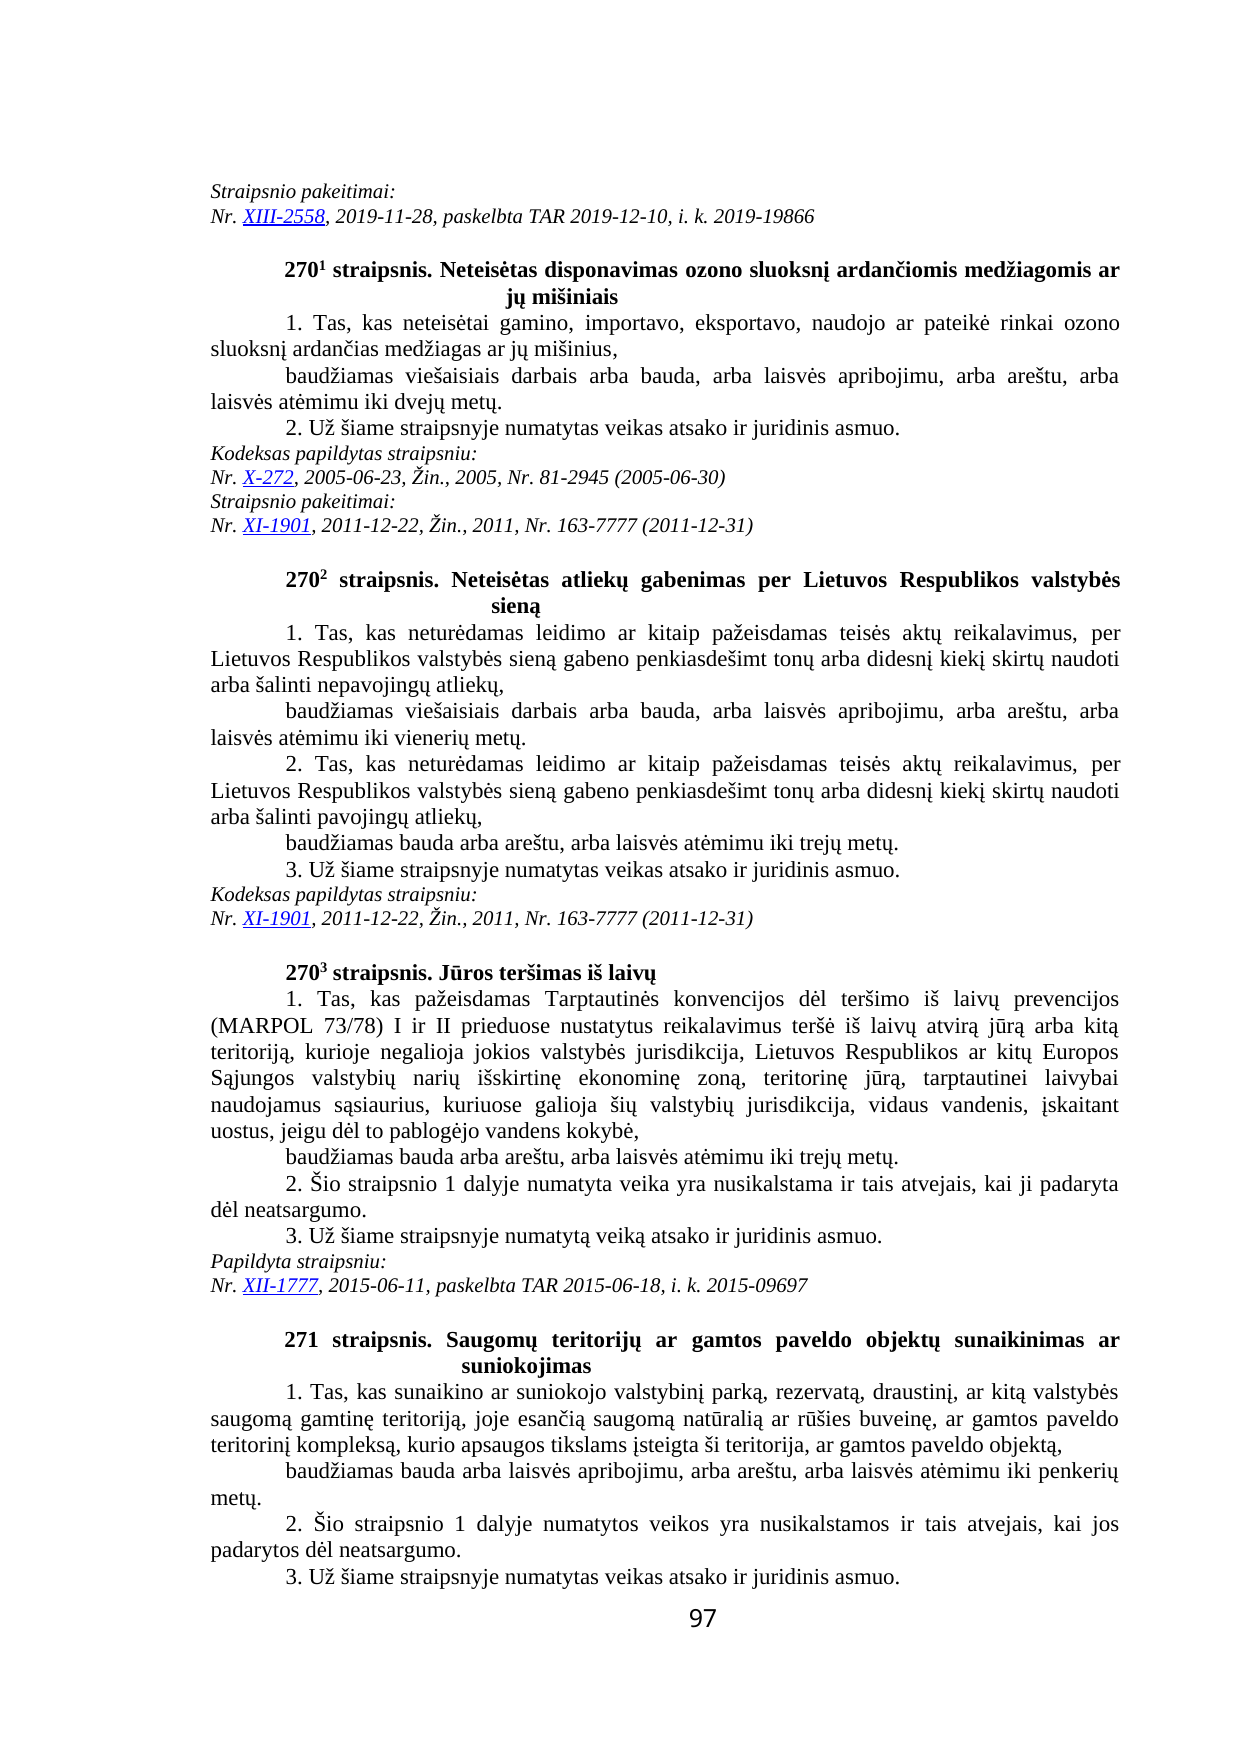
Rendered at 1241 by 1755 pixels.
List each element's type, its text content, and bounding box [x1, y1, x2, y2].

text 2701 straipsnis. Neteisėtas disponavimas ozono sluoksnį ardančiomis medžiagomis ar jų mišiniais [284, 256, 1120, 309]
text 2. Tas, kas neturėdamas leidimo ar kitaip pažeisdamas teisės aktų reikalavimus, per Lietuvos Respublikos valstybės sieną gabeno penkiasdešimt tonų arba didesnį kiekį skirtų naudoti arba šalinti pavojingų atliekų, [210, 750, 1120, 829]
text 2703 straipsnis. Jūros teršimas iš laivų [210, 959, 1120, 985]
text Nr. XIII-2558, 2019-11-28, paskelbta TAR 2019-12-10, i. k. 2019-19866 [210, 203, 1120, 228]
text Papildyta straipsniu: [210, 1249, 1120, 1273]
text 3. Už šiame straipsnyje numatytas veikas atsako ir juridinis asmuo. [210, 856, 1120, 882]
text Nr. XI-1901, 2011-12-22, Žin., 2011, Nr. 163-7777 (2011-12-31) [210, 513, 1120, 537]
text 271 straipsnis. Saugomų teritorijų ar gamtos paveldo objektų sunaikinimas ar suniokojimas [284, 1326, 1120, 1378]
text baudžiamas viešaisiais darbais arba bauda, arba laisvės apribojimu, arba areštu, arba laisvės atėmimu iki dvejų metų. [210, 362, 1120, 414]
text Straipsnio pakeitimai: [210, 179, 1120, 203]
text 1. Tas, kas pažeisdamas Tarptautinės konvencijos dėl teršimo iš laivų prevencijos (MARPOL 73/78) I ir II prieduose nustatytus reikalavimus teršė iš laivų atvirą jūrą arba kitą teritoriją, kurioje negalioja jokios valstybės jurisdikcija, Lietuvos Respublikos ar kitų Europos Sąjungos valstybių narių išskirtinę ekonominę zoną, teritorinę jūrą, tarptautinei laivybai naudojamus sąsiaurius, kuriuose galioja šių valstybių jurisdikcija, vidaus vandenis, įskaitant uostus, jeigu dėl to pablogėjo vandens kokybė, [210, 985, 1120, 1143]
text 2. Šio straipsnio 1 dalyje numatyta veika yra nusikalstama ir tais atvejais, kai ji padaryta dėl neatsargumo. [210, 1170, 1120, 1222]
text Nr. XII-1777, 2015-06-11, paskelbta TAR 2015-06-18, i. k. 2015-09697 [210, 1273, 1120, 1297]
text 1. Tas, kas neturėdamas leidimo ar kitaip pažeisdamas teisės aktų reikalavimus, per Lietuvos Respublikos valstybės sieną gabeno penkiasdešimt tonų arba didesnį kiekį skirtų naudoti arba šalinti nepavojingų atliekų, [210, 618, 1120, 698]
text 1. Tas, kas neteisėtai gamino, importavo, eksportavo, naudojo ar pateikė rinkai ozono sluoksnį ardančias medžiagas ar jų mišinius, [210, 309, 1120, 362]
text 3. Už šiame straipsnyje numatytą veiką atsako ir juridinis asmuo. [210, 1222, 1120, 1249]
text baudžiamas viešaisiais darbais arba bauda, arba laisvės apribojimu, arba areštu, arba laisvės atėmimu iki vienerių metų. [210, 698, 1120, 750]
text Straipsnio pakeitimai: [210, 489, 1120, 513]
text baudžiamas bauda arba areštu, arba laisvės atėmimu iki trejų metų. [210, 1143, 1120, 1170]
text baudžiamas bauda arba laisvės apribojimu, arba areštu, arba laisvės atėmimu iki penkerių metų. [210, 1457, 1120, 1510]
text 2. Už šiame straipsnyje numatytas veikas atsako ir juridinis asmuo. [210, 414, 1120, 441]
text Kodeksas papildytas straipsniu: [210, 882, 1120, 906]
text 2. Šio straipsnio 1 dalyje numatytos veikos yra nusikalstamos ir tais atvejais, kai jos padarytos dėl neatsargumo. [210, 1510, 1120, 1563]
text 2702 straipsnis. Neteisėtas atliekų gabenimas per Lietuvos Respublikos valstybės sieną [285, 566, 1120, 618]
text 3. Už šiame straipsnyje numatytas veikas atsako ir juridinis asmuo. [210, 1563, 1120, 1589]
text Nr. XI-1901, 2011-12-22, Žin., 2011, Nr. 163-7777 (2011-12-31) [210, 906, 1120, 930]
text Kodeksas papildytas straipsniu: [210, 441, 1120, 465]
text baudžiamas bauda arba areštu, arba laisvės atėmimu iki trejų metų. [210, 829, 1120, 856]
text Nr. X-272, 2005-06-23, Žin., 2005, Nr. 81-2945 (2005-06-30) [210, 465, 1120, 489]
text 1. Tas, kas sunaikino ar suniokojo valstybinį parką, rezervatą, draustinį, ar kitą valstybės saugomą gamtinę teritoriją, joje esančią saugomą natūralią ar rūšies buveinę, ar gamtos paveldo teritorinį kompleksą, kurio apsaugos tikslams įsteigta ši teritorija, ar gamtos paveldo objektą, [210, 1378, 1120, 1457]
